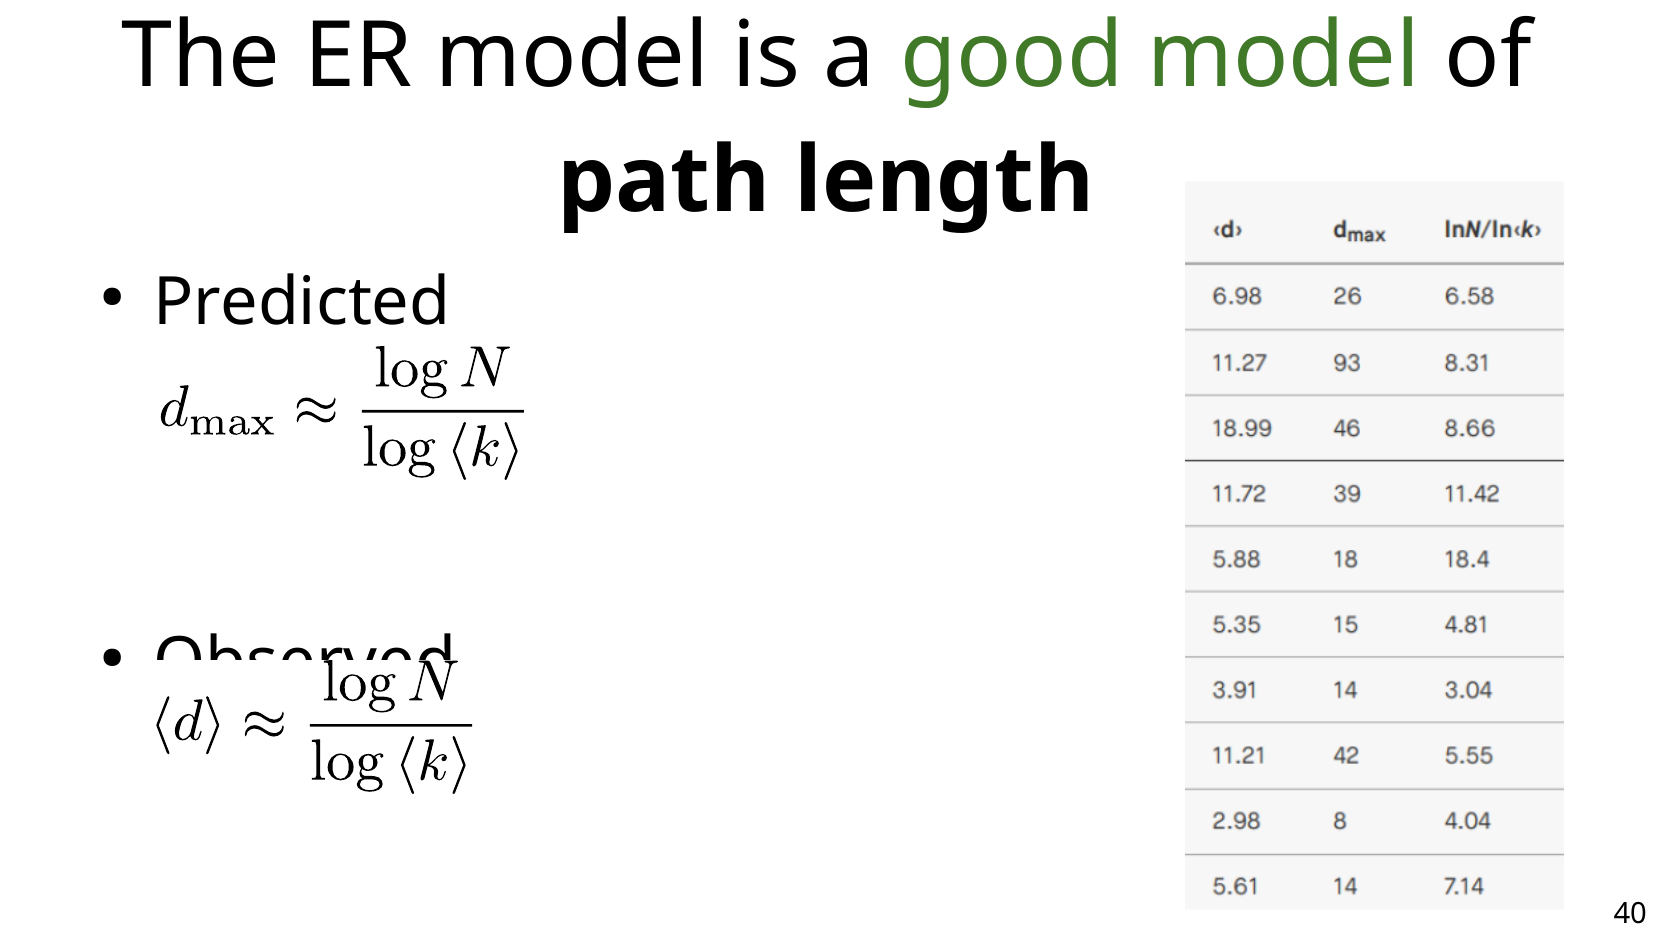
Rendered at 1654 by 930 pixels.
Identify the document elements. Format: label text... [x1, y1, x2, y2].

text_box [158, 345, 524, 481]
title The ER model is a good model of path length [82, 1, 1571, 225]
list Predicted Observed [1564, 252, 1571, 793]
text_box [150, 660, 473, 795]
picture [1185, 179, 1564, 916]
list Predicted Observed [82, 252, 1185, 793]
